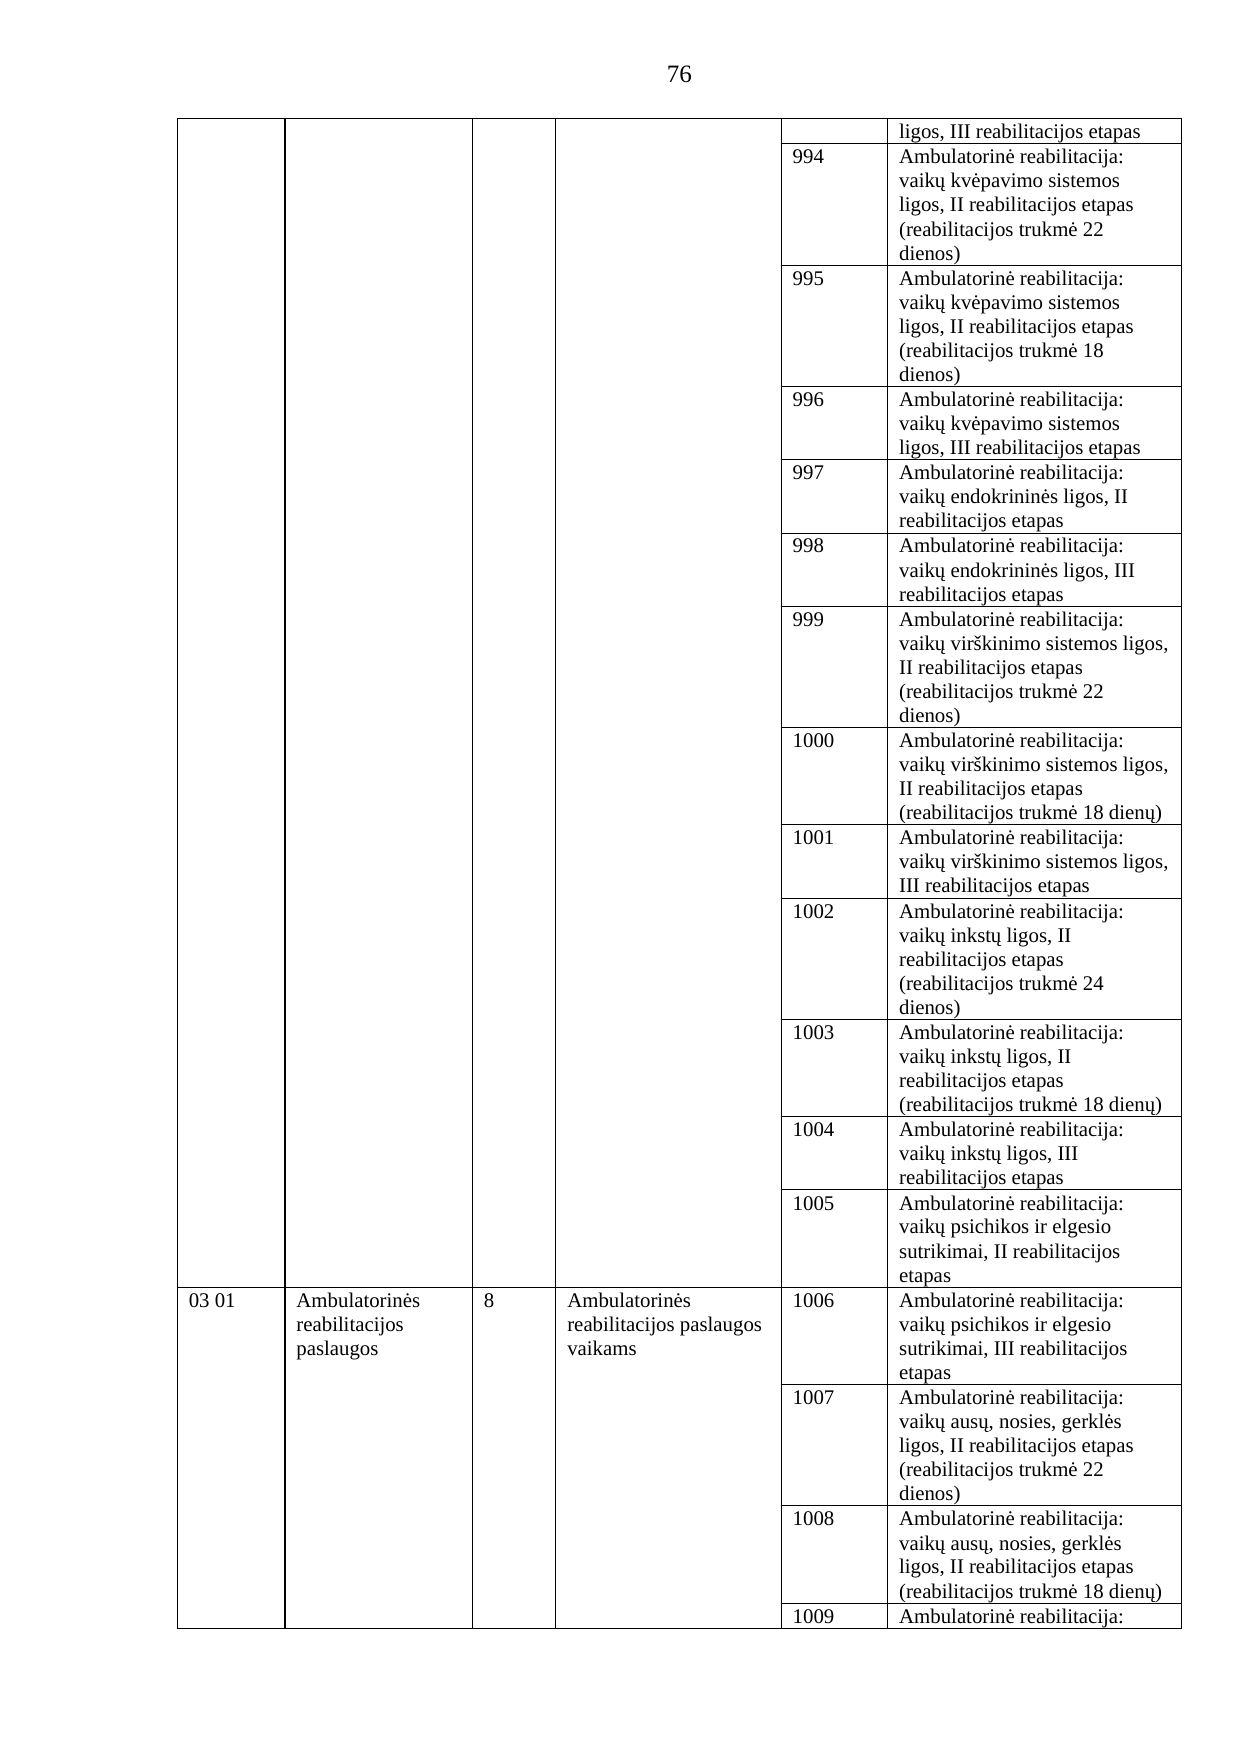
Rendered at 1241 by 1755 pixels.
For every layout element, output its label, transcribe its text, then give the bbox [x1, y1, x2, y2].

table_cell Ambulatorinė reabilitacija: [888, 1604, 1181, 1628]
table_cell Ambulatorinė reabilitacija: vaikų virškinimo sistemos ligos, II reabilitacijos etapas (reabilitacijos trukmė 22 dienos) [888, 607, 1181, 727]
table_cell 1005 [782, 1190, 887, 1287]
table_cell 8 [473, 1288, 555, 1628]
table_cell [286, 119, 472, 1287]
table_cell Ambulatorinė reabilitacija: vaikų virškinimo sistemos ligos, III reabilitacijos etapas [888, 825, 1181, 897]
table_cell 997 [782, 460, 887, 532]
table_cell 03 01 [178, 1288, 284, 1628]
table_cell Ambulatorinė reabilitacija: vaikų psichikos ir elgesio sutrikimai, II reabilitacijos etapas [888, 1190, 1181, 1287]
table_cell [556, 119, 781, 1287]
table_cell [473, 119, 555, 1287]
table_cell 1002 [782, 899, 887, 1019]
table_cell Ambulatorinė reabilitacija: vaikų kvėpavimo sistemos ligos, II reabilitacijos etapas (reabilitacijos trukmė 18 dienos) [888, 266, 1181, 386]
table_cell 1008 [782, 1506, 887, 1603]
table_cell Ambulatorinė reabilitacija: vaikų inkstų ligos, III reabilitacijos etapas [888, 1117, 1181, 1189]
table_cell Ambulatorinės reabilitacijos paslaugos [286, 1288, 472, 1628]
table_cell 998 [782, 534, 887, 606]
table_cell [782, 119, 887, 143]
table_cell Ambulatorinė reabilitacija: vaikų endokrininės ligos, II reabilitacijos etapas [888, 460, 1181, 532]
table_cell 1003 [782, 1020, 887, 1116]
table_cell Ambulatorinė reabilitacija: vaikų inkstų ligos, II reabilitacijos etapas (reabilitacijos trukmė 24 dienos) [888, 899, 1181, 1019]
table_cell [178, 119, 284, 1287]
table_cell Ambulatorinė reabilitacija: vaikų ausų, nosies, gerklės ligos, II reabilitacijos etapas (reabilitacijos trukmė 18 dienų) [888, 1506, 1181, 1603]
table_cell 1001 [782, 825, 887, 897]
table_cell 1000 [782, 728, 887, 824]
table_cell Ambulatorinė reabilitacija: vaikų kvėpavimo sistemos ligos, III reabilitacijos etapas [888, 387, 1181, 459]
table_cell 1007 [782, 1385, 887, 1505]
table_cell Ambulatorinė reabilitacija: vaikų psichikos ir elgesio sutrikimai, III reabilitacijos etapas [888, 1288, 1181, 1384]
table_cell Ambulatorinės reabilitacijos paslaugos vaikams [556, 1288, 781, 1628]
table_cell 995 [782, 266, 887, 386]
table_cell 999 [782, 607, 887, 727]
table_cell 1009 [782, 1604, 887, 1628]
table_cell 996 [782, 387, 887, 459]
table_cell 994 [782, 144, 887, 264]
table_cell Ambulatorinė reabilitacija: vaikų virškinimo sistemos ligos, II reabilitacijos etapas (reabilitacijos trukmė 18 dienų) [888, 728, 1181, 824]
table_cell Ambulatorinė reabilitacija: vaikų kvėpavimo sistemos ligos, II reabilitacijos etapas (reabilitacijos trukmė 22 dienos) [888, 144, 1181, 264]
table_cell 1006 [782, 1288, 887, 1384]
table_cell Ambulatorinė reabilitacija: vaikų ausų, nosies, gerklės ligos, II reabilitacijos etapas (reabilitacijos trukmė 22 dienos) [888, 1385, 1181, 1505]
table_cell Ambulatorinė reabilitacija: vaikų endokrininės ligos, III reabilitacijos etapas [888, 534, 1181, 606]
table_cell Ambulatorinė reabilitacija: vaikų inkstų ligos, II reabilitacijos etapas (reabilitacijos trukmė 18 dienų) [888, 1020, 1181, 1116]
table_cell 1004 [782, 1117, 887, 1189]
table_cell ligos, III reabilitacijos etapas [888, 119, 1181, 143]
